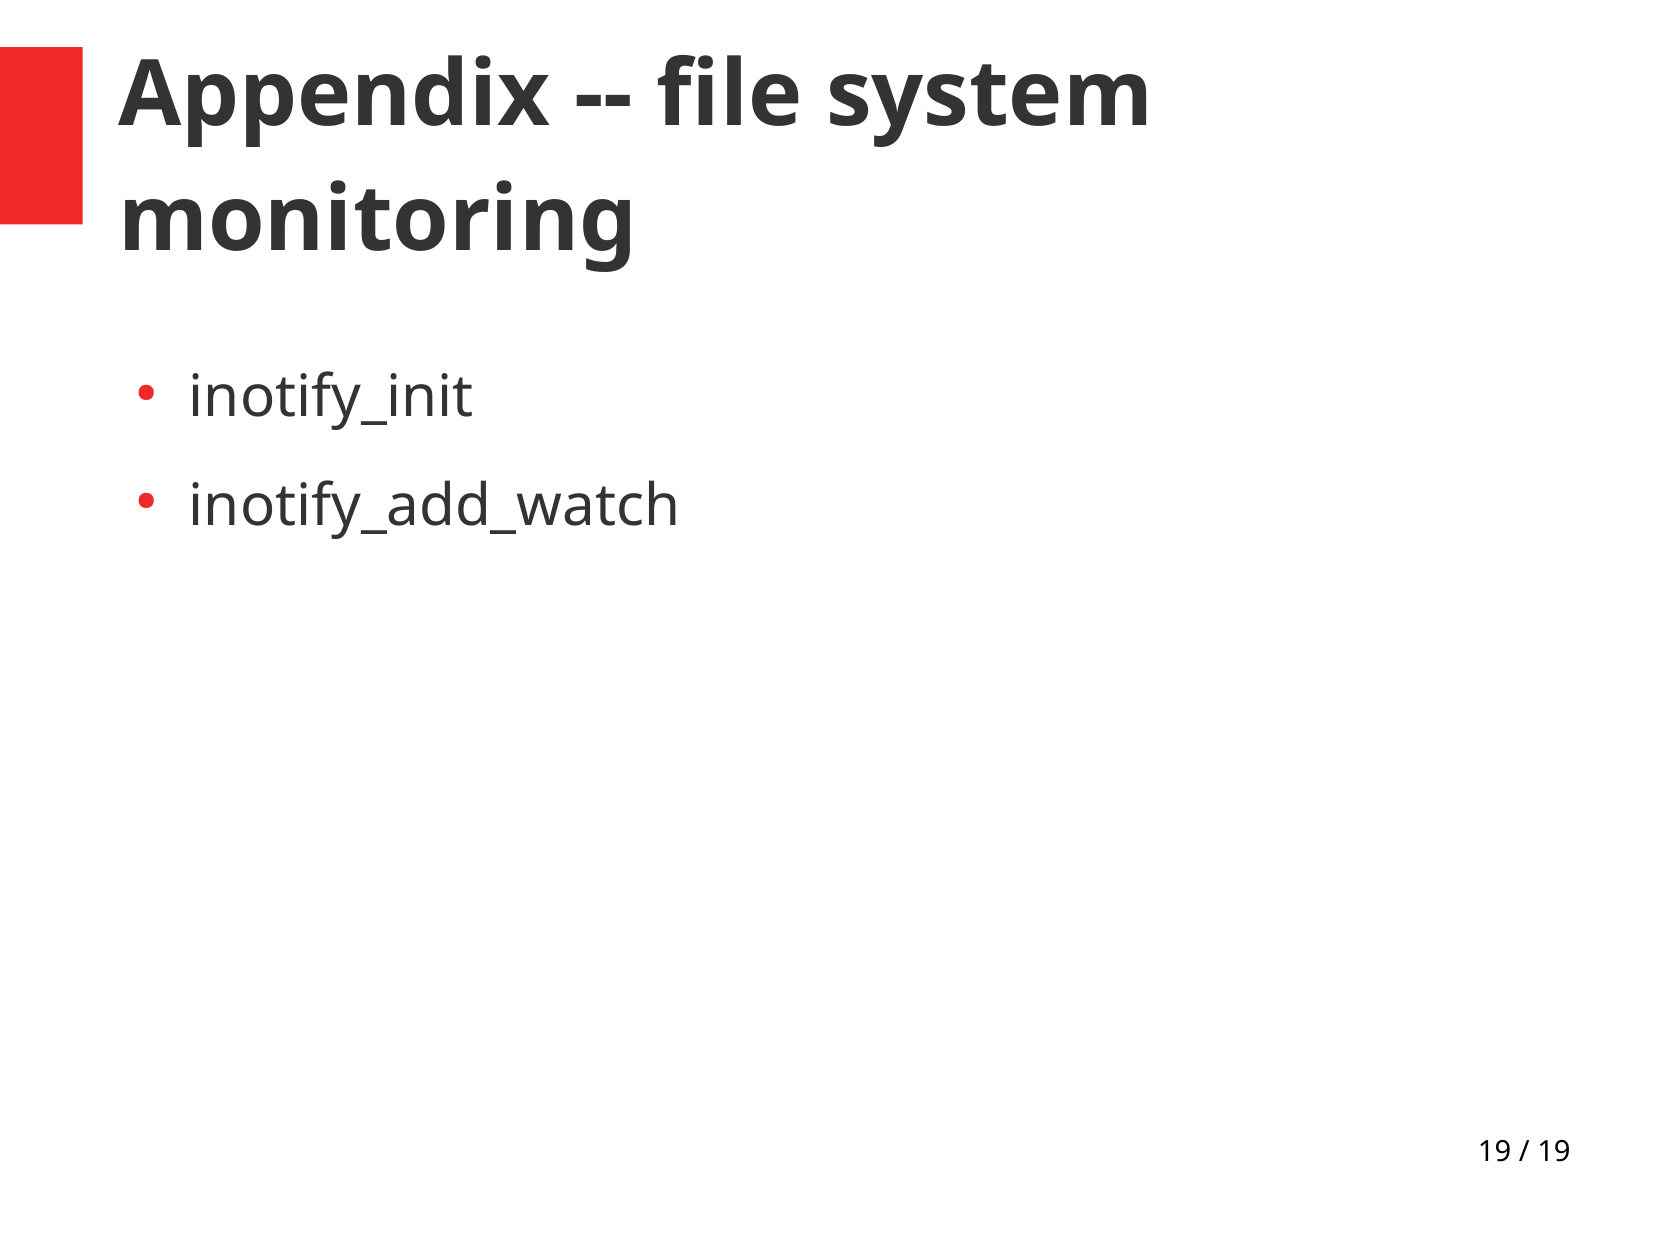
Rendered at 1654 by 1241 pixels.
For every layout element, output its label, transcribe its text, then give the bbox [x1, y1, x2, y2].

list inotify_init inotify_add_watch [118, 354, 1536, 1074]
title Appendix -- file system monitoring [118, 17, 1571, 289]
